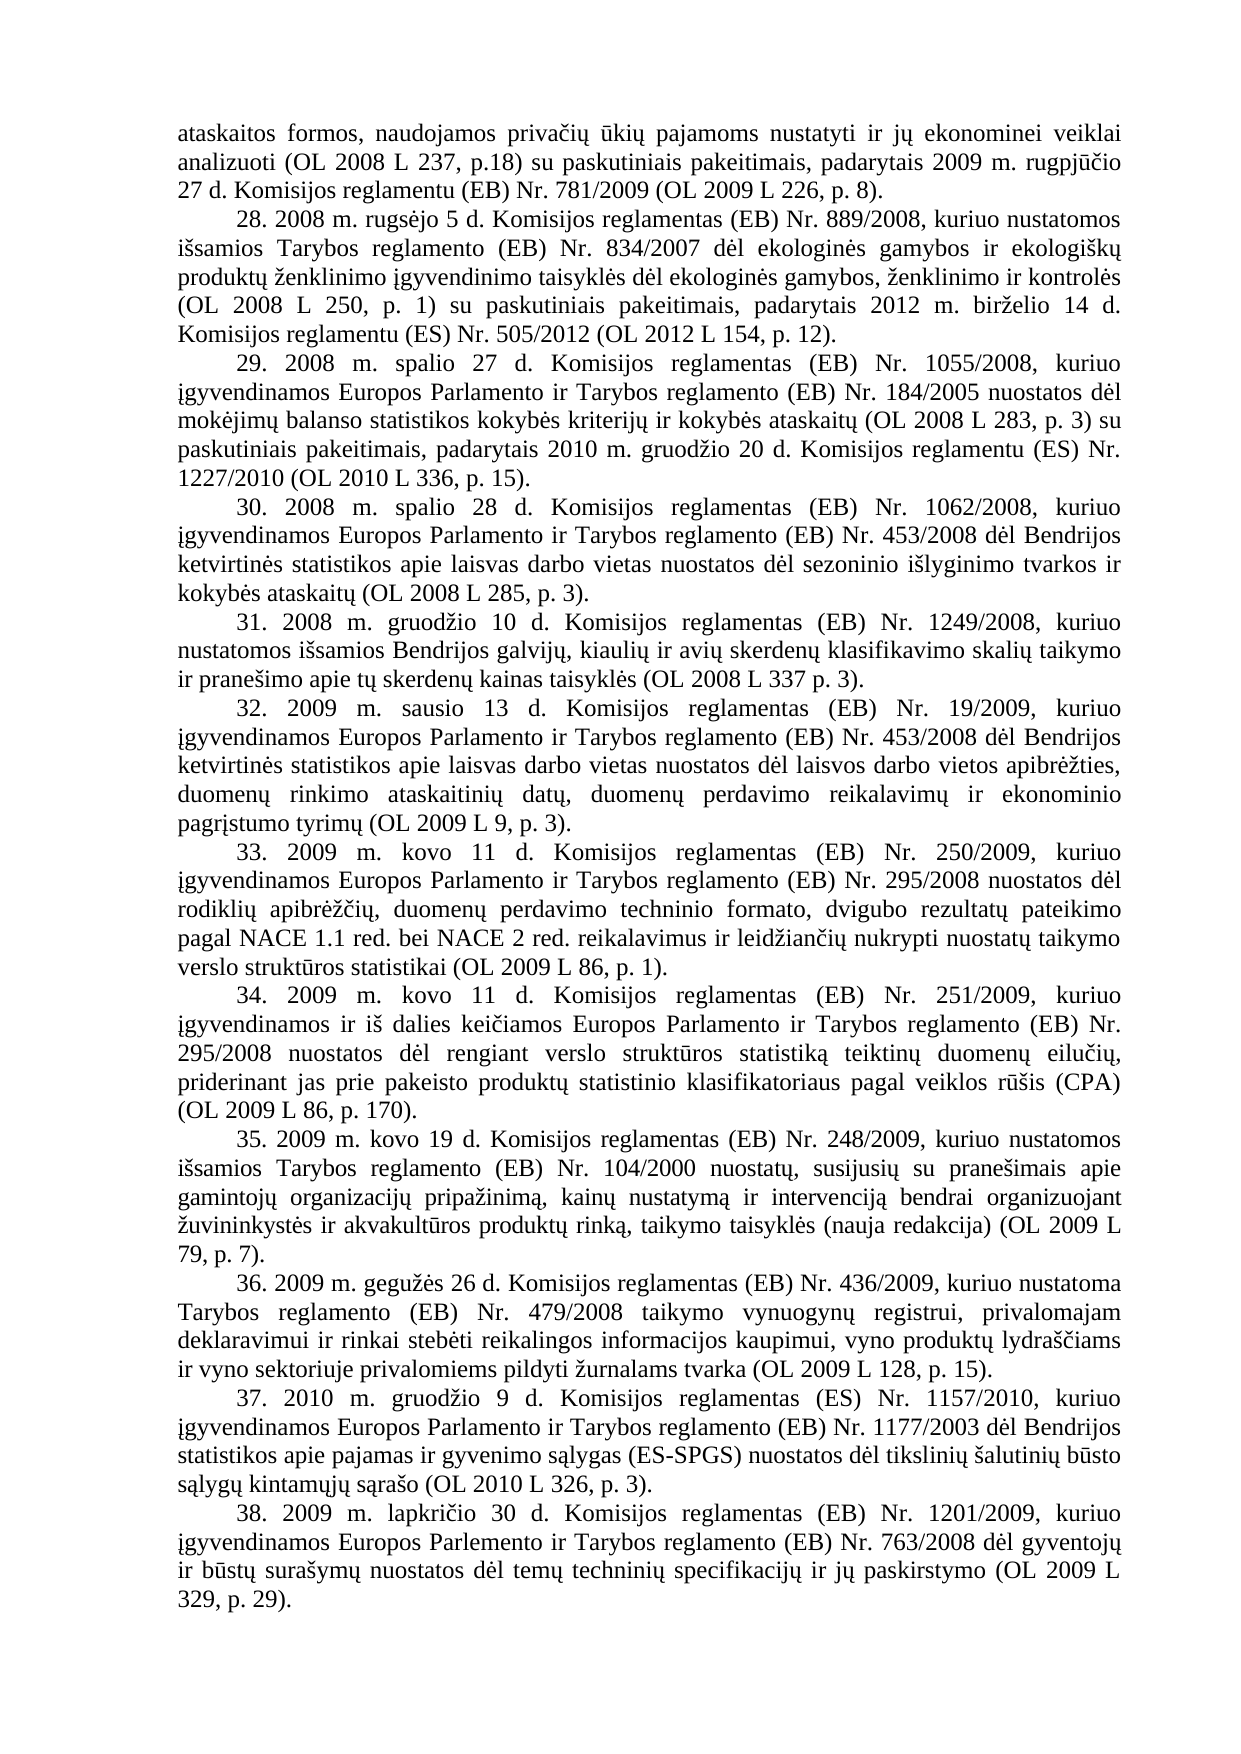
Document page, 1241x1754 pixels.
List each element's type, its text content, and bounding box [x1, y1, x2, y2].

text 30. 2008 m. spalio 28 d. Komisijos reglamentas (EB) Nr. 1062/2008, kuriuo įgyvendinamos Europos Parlamento ir Tarybos reglamento (EB) Nr. 453/2008 dėl Bendrijos ketvirtinės statistikos apie laisvas darbo vietas nuostatos dėl sezoninio išlyginimo tvarkos ir kokybės ataskaitų (OL 2008 L 285, p. 3). [177, 492, 1122, 607]
text 36. 2009 m. gegužės 26 d. Komisijos reglamentas (EB) Nr. 436/2009, kuriuo nustatoma Tarybos reglamento (EB) Nr. 479/2008 taikymo vynuogynų registrui, privalomajam deklaravimui ir rinkai stebėti reikalingos informacijos kaupimui, vyno produktų lydraščiams ir vyno sektoriuje privalomiems pildyti žurnalams tvarka (OL 2009 L 128, p. 15). [177, 1268, 1122, 1383]
text 32. 2009 m. sausio 13 d. Komisijos reglamentas (EB) Nr. 19/2009, kuriuo įgyvendinamos Europos Parlamento ir Tarybos reglamento (EB) Nr. 453/2008 dėl Bendrijos ketvirtinės statistikos apie laisvas darbo vietas nuostatos dėl laisvos darbo vietos apibrėžties, duomenų rinkimo ataskaitinių datų, duomenų perdavimo reikalavimų ir ekonominio pagrįstumo tyrimų (OL 2009 L 9, p. 3). [177, 693, 1122, 837]
text 33. 2009 m. kovo 11 d. Komisijos reglamentas (EB) Nr. 250/2009, kuriuo įgyvendinamos Europos Parlamento ir Tarybos reglamento (EB) Nr. 295/2008 nuostatos dėl rodiklių apibrėžčių, duomenų perdavimo techninio formato, dvigubo rezultatų pateikimo pagal NACE 1.1 red. bei NACE 2 red. reikalavimus ir leidžiančių nukrypti nuostatų taikymo verslo struktūros statistikai (OL 2009 L 86, p. 1). [177, 837, 1122, 981]
text 38. 2009 m. lapkričio 30 d. Komisijos reglamentas (EB) Nr. 1201/2009, kuriuo įgyvendinamos Europos Parlemento ir Tarybos reglamento (EB) Nr. 763/2008 dėl gyventojų ir būstų surašymų nuostatos dėl temų techninių specifikacijų ir jų paskirstymo (OL 2009 L 329, p. 29). [177, 1498, 1122, 1613]
text 31. 2008 m. gruodžio 10 d. Komisijos reglamentas (EB) Nr. 1249/2008, kuriuo nustatomos išsamios Bendrijos galvijų, kiaulių ir avių skerdenų klasifikavimo skalių taikymo ir pranešimo apie tų skerdenų kainas taisyklės (OL 2008 L 337 p. 3). [177, 607, 1122, 693]
text 29. 2008 m. spalio 27 d. Komisijos reglamentas (EB) Nr. 1055/2008, kuriuo įgyvendinamos Europos Parlamento ir Tarybos reglamento (EB) Nr. 184/2005 nuostatos dėl mokėjimų balanso statistikos kokybės kriterijų ir kokybės ataskaitų (OL 2008 L 283, p. 3) su paskutiniais pakeitimais, padarytais 2010 m. gruodžio 20 d. Komisijos reglamentu (ES) Nr. 1227/2010 (OL 2010 L 336, p. 15). [177, 348, 1122, 492]
text ataskaitos formos, naudojamos privačių ūkių pajamoms nustatyti ir jų ekonominei veiklai analizuoti (OL 2008 L 237, p.18) su paskutiniais pakeitimais, padarytais 2009 m. rugpjūčio 27 d. Komisijos reglamentu (EB) Nr. 781/2009 (OL 2009 L 226, p. 8). [177, 118, 1122, 204]
text 35. 2009 m. kovo 19 d. Komisijos reglamentas (EB) Nr. 248/2009, kuriuo nustatomos išsamios Tarybos reglamento (EB) Nr. 104/2000 nuostatų, susijusių su pranešimais apie gamintojų organizacijų pripažinimą, kainų nustatymą ir intervenciją bendrai organizuojant žuvininkystės ir akvakultūros produktų rinką, taikymo taisyklės (nauja redakcija) (OL 2009 L 79, p. 7). [177, 1124, 1122, 1268]
text 37. 2010 m. gruodžio 9 d. Komisijos reglamentas (ES) Nr. 1157/2010, kuriuo įgyvendinamos Europos Parlamento ir Tarybos reglamento (EB) Nr. 1177/2003 dėl Bendrijos statistikos apie pajamas ir gyvenimo sąlygas (ES-SPGS) nuostatos dėl tikslinių šalutinių būsto sąlygų kintamųjų sąrašo (OL 2010 L 326, p. 3). [177, 1383, 1122, 1498]
text 28. 2008 m. rugsėjo 5 d. Komisijos reglamentas (EB) Nr. 889/2008, kuriuo nustatomos išsamios Tarybos reglamento (EB) Nr. 834/2007 dėl ekologinės gamybos ir ekologiškų produktų ženklinimo įgyvendinimo taisyklės dėl ekologinės gamybos, ženklinimo ir kontrolės (OL 2008 L 250, p. 1) su paskutiniais pakeitimais, padarytais 2012 m. birželio 14 d. Komisijos reglamentu (ES) Nr. 505/2012 (OL 2012 L 154, p. 12). [177, 204, 1122, 348]
text 34. 2009 m. kovo 11 d. Komisijos reglamentas (EB) Nr. 251/2009, kuriuo įgyvendinamos ir iš dalies keičiamos Europos Parlamento ir Tarybos reglamento (EB) Nr. 295/2008 nuostatos dėl rengiant verslo struktūros statistiką teiktinų duomenų eilučių, priderinant jas prie pakeisto produktų statistinio klasifikatoriaus pagal veiklos rūšis (CPA) (OL 2009 L 86, p. 170). [177, 981, 1122, 1124]
